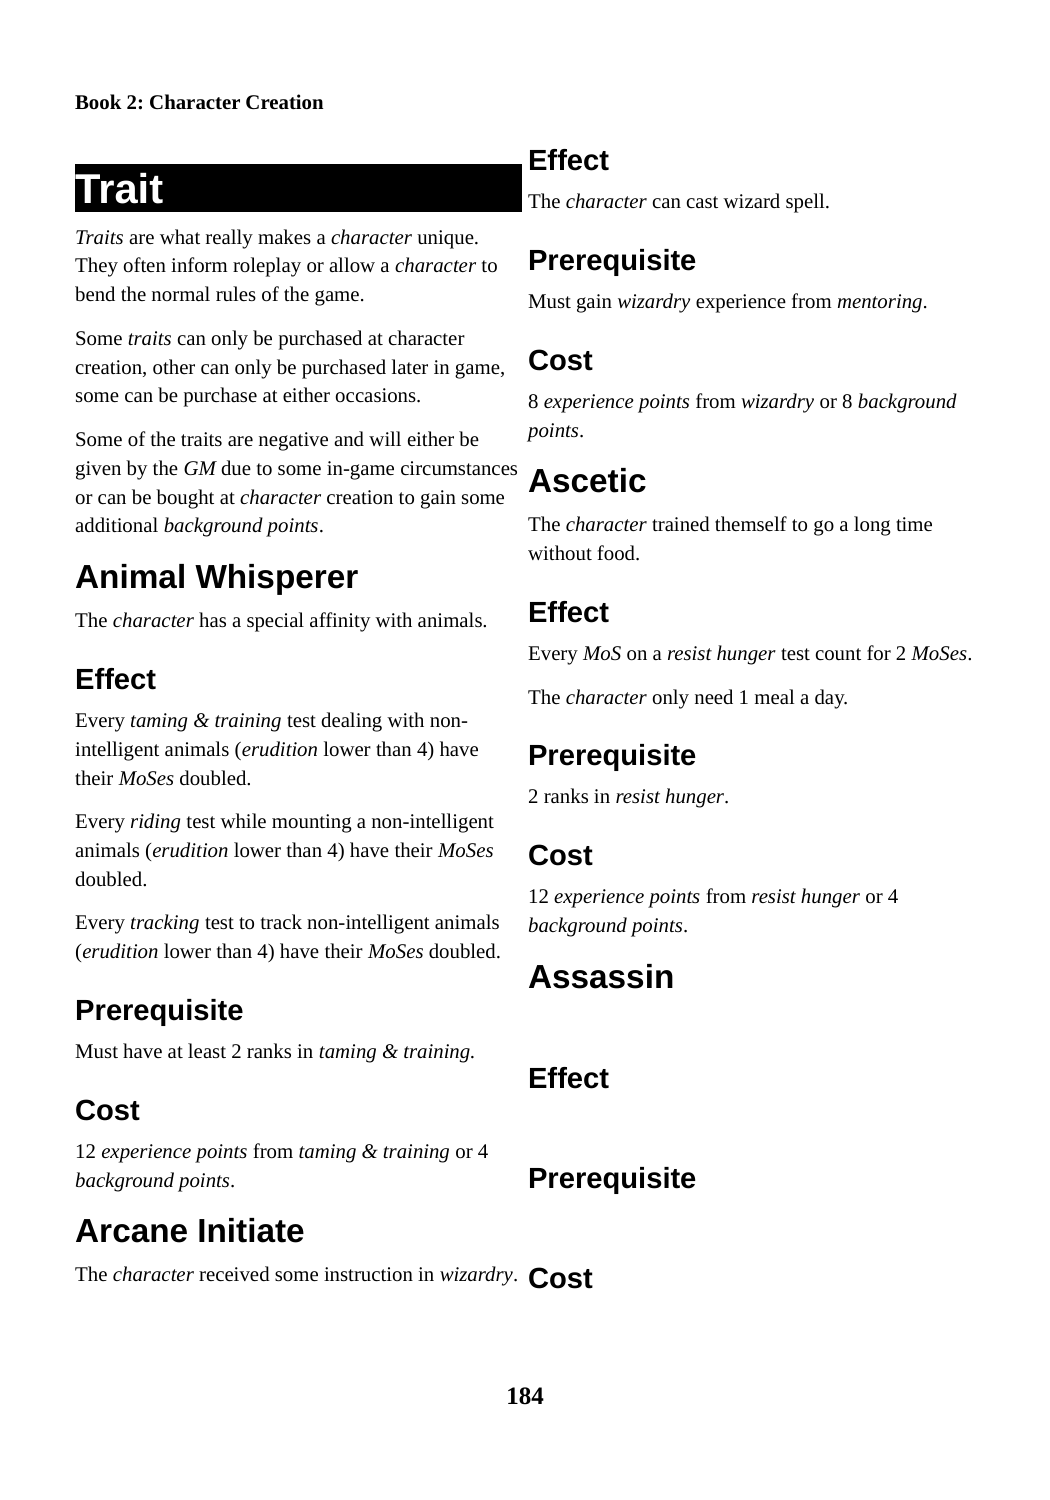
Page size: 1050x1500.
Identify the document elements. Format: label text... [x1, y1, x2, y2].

text The character received some instruction in wizardry. [75, 1262, 522, 1286]
text Some traits can only be purchased at character creation, other can only be purchased later in game, some can be purchase at either occasions. [75, 326, 522, 407]
text Must have at least 2 ranks in taming & training. [75, 1039, 522, 1063]
subtitle Cost [528, 838, 975, 872]
subtitle Cost [528, 1261, 975, 1295]
subtitle Cost [75, 1093, 522, 1126]
text Every MoS on a resist hunger test count for 2 MoSes. [528, 641, 975, 665]
subtitle Effect [75, 662, 522, 695]
text Traits are what really makes a character unique. They often inform roleplay or allow a character to bend the normal rules of the game. [75, 224, 522, 306]
text 2 ranks in resist hunger. [528, 784, 975, 808]
text Must gain wizardry experience from mentoring. [528, 289, 975, 313]
text The character has a special affinity with animals. [75, 608, 522, 632]
subtitle Animal Whisperer [75, 557, 522, 595]
text 12 experience points from resist hunger or 4 background points. [528, 884, 975, 937]
subtitle Effect [528, 143, 975, 177]
text The character trained themself to go a long time without food. [528, 512, 975, 565]
subtitle Prerequisite [528, 243, 975, 277]
subtitle Assassin [528, 957, 975, 995]
text 8 experience points from wizardry or 8 background points. [528, 389, 975, 442]
subtitle Cost [528, 343, 975, 377]
subtitle Effect [528, 1061, 975, 1095]
text The character can cast wizard spell. [528, 189, 975, 213]
subtitle Prerequisite [528, 738, 975, 772]
text Every riding test while mounting a non-intelligent animals (erudition lower than 4) have their MoSes doubled. [75, 809, 522, 891]
text Some of the traits are negative and will either be given by the GM due to some in-game circumstances or can be bought at character creation to gain some additional background points. [75, 427, 522, 537]
subtitle Ascetic [528, 461, 975, 500]
subtitle Trait [75, 164, 522, 212]
subtitle Prerequisite [75, 993, 522, 1026]
text 12 experience points from taming & training or 4 background points. [75, 1139, 522, 1192]
subtitle Prerequisite [528, 1161, 975, 1195]
text The character only need 1 meal a day. [528, 684, 975, 709]
subtitle Effect [528, 595, 975, 629]
text Every taming & training test dealing with non-intelligent animals (erudition lower than 4) have their MoSes doubled. [75, 708, 522, 789]
subtitle Arcane Initiate [75, 1211, 522, 1249]
text Every tracking test to track non-intelligent animals (erudition lower than 4) have their MoSes doubled. [75, 910, 522, 963]
